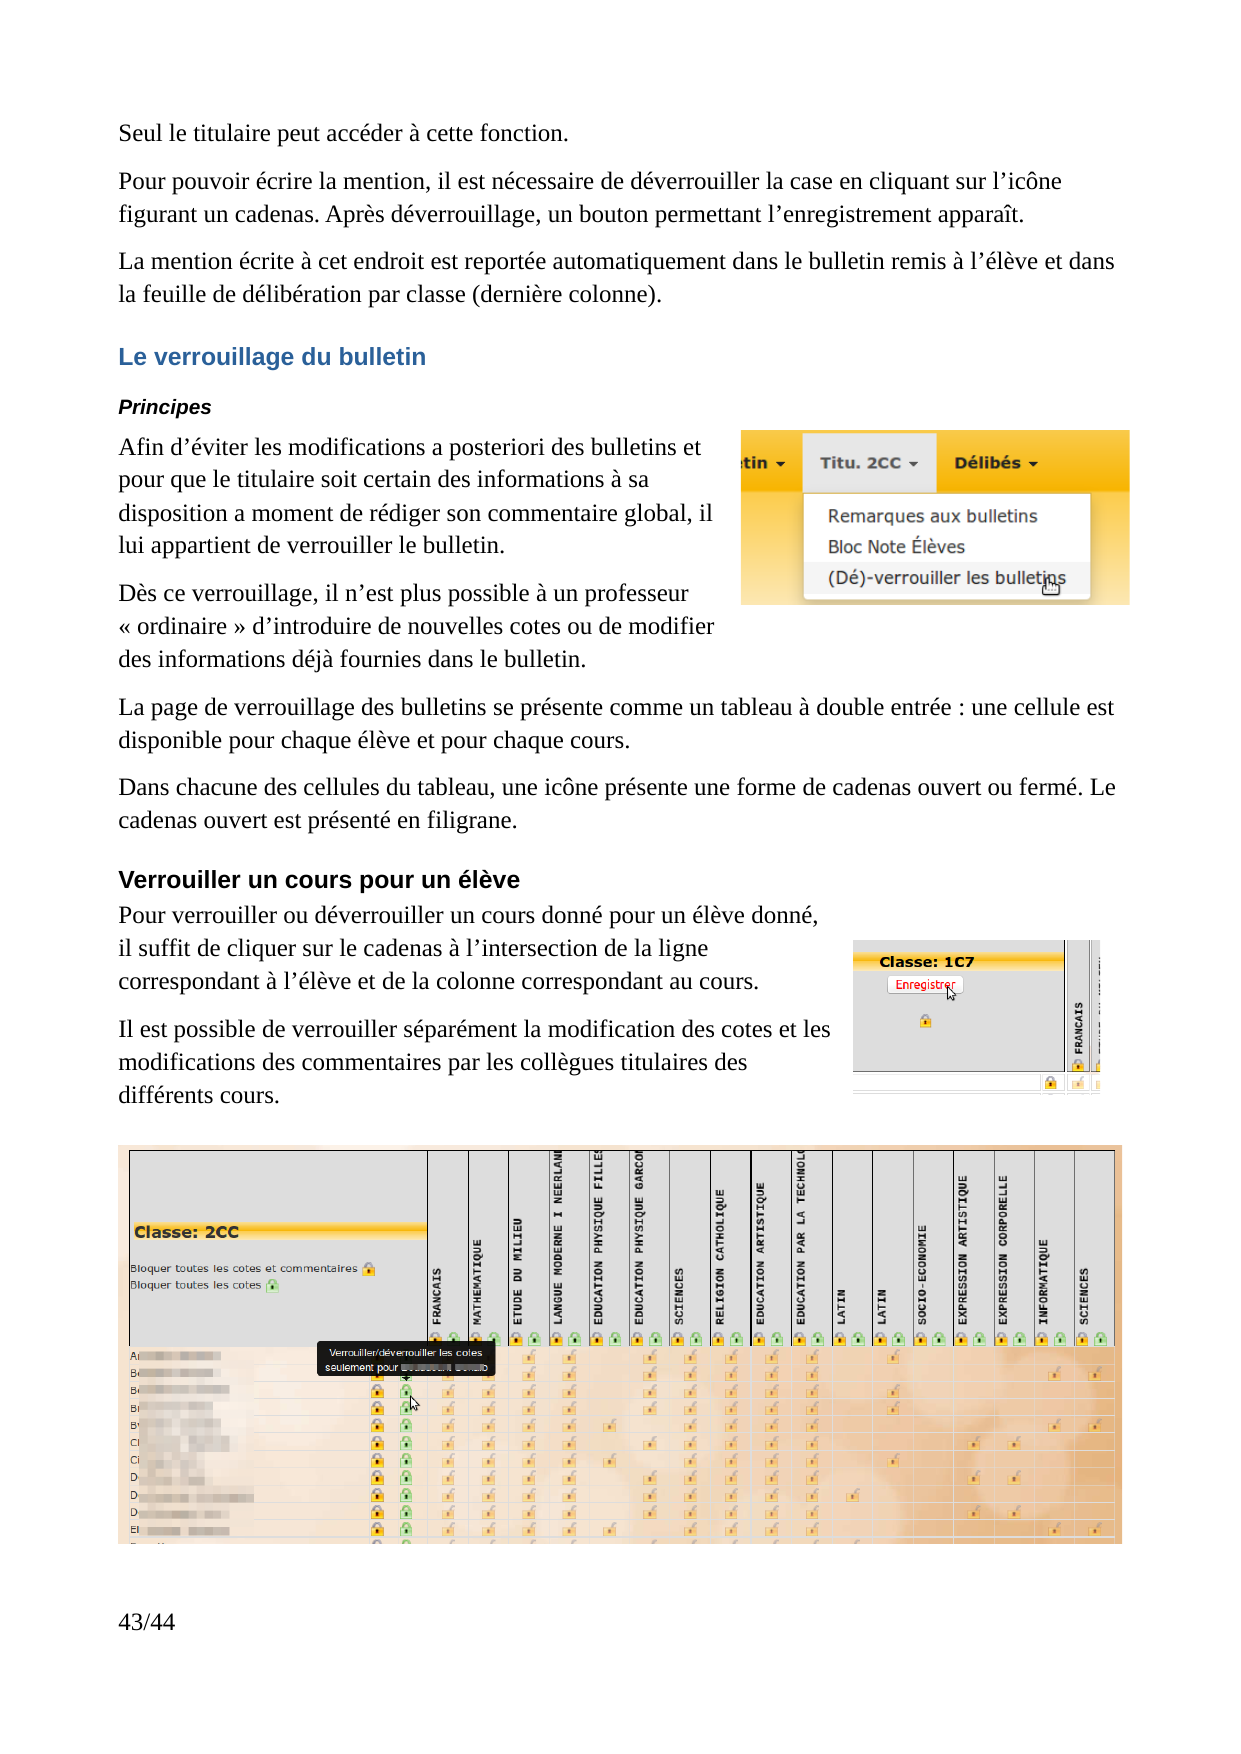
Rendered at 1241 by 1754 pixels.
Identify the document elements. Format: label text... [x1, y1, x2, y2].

picture [740, 430, 1130, 605]
subtitle Le verrouillage du bulletin [118, 342, 1122, 370]
subtitle Verrouiller un cours pour un élève [118, 866, 1122, 894]
picture [118, 1145, 1123, 1544]
subtitle Principes [118, 395, 1122, 419]
text Il est possible de verrouiller séparément la modification des cotes et les modifications des commentaires par les collègues titulaires des différents cours. [118, 1014, 1122, 1109]
text Dans chacune des cellules du tableau, une icône présente une forme de cadenas ouvert ou fermé. Le cadenas ouvert est présenté en filigrane. [118, 772, 1122, 834]
text Seul le titulaire peut accéder à cette fonction. [118, 118, 1122, 147]
text Pour verrouiller ou déverrouiller un cours donné pour un élève donné, il suffit de cliquer sur le cadenas à l’intersection de la ligne correspondant à l’élève et de la colonne correspondant au cours. [118, 900, 1122, 995]
text La mention écrite à cet endroit est reportée automatiquement dans le bulletin remis à l’élève et dans la feuille de délibération par classe (dernière colonne). [118, 246, 1122, 308]
text La page de verrouillage des bulletins se présente comme un tableau à double entrée : une cellule est disponible pour chaque élève et pour chaque cours. [118, 692, 1122, 754]
text Dès ce verrouillage, il n’est plus possible à un professeur « ordinaire » d’introduire de nouvelles cotes ou de modifier des informations déjà fournies dans le bulletin. [118, 578, 1122, 673]
text Afin d’éviter les modifications a posteriori des bulletins et pour que le titulaire soit certain des informations à sa disposition a moment de rédiger son commentaire global, il lui appartient de verrouiller le bulletin. [118, 432, 740, 559]
picture [853, 940, 1100, 1095]
text Pour pouvoir écrire la mention, il est nécessaire de déverrouiller la case en cliquant sur l’icône figurant un cadenas. Après déverrouillage, un bouton permettant l’enregistrement apparaît. [118, 166, 1122, 227]
